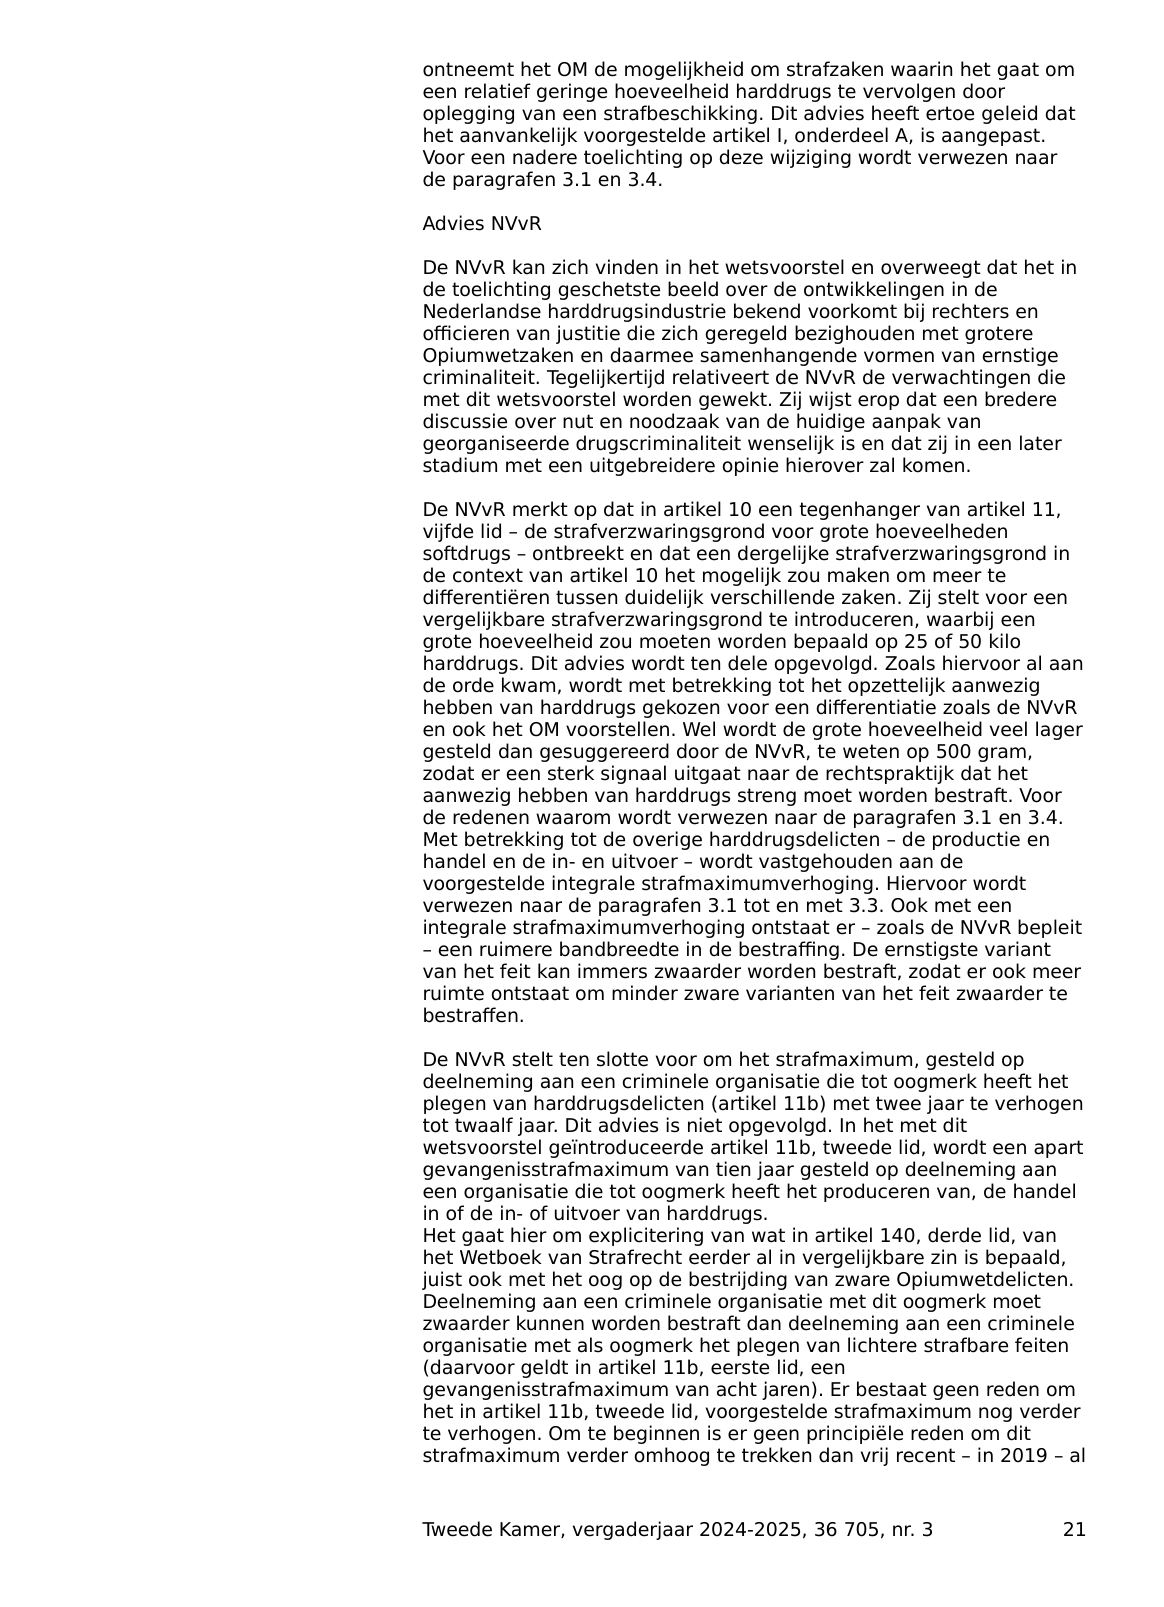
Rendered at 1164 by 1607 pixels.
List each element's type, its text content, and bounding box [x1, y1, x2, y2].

text Het gaat hier om explicitering van wat in artikel 140, derde lid, van het Wetboek van Strafrecht eerder al in vergelijkbare zin is bepaald, juist ook met het oog op de bestrijding van zware Opiumwetdelicten. Deelneming aan een criminele organisatie met dit oogmerk moet zwaarder kunnen worden bestraft dan deelneming aan een criminele organisatie met als oogmerk het plegen van lichtere strafbare feiten (daarvoor geldt in artikel 11b, eerste lid, een gevangenisstrafmaximum van acht jaren). Er bestaat geen reden om het in artikel 11b, tweede lid, voorgestelde strafmaximum nog verder te verhogen. Om te beginnen is er geen principiële reden om dit strafmaximum verder omhoog te trekken dan vrij recent – in 2019 – al [422, 1225, 1087, 1467]
text De NVvR kan zich vinden in het wetsvoorstel en overweegt dat het in de toelichting geschetste beeld over de ontwikkelingen in de Nederlandse harddrugsindustrie bekend voorkomt bij rechters en officieren van justitie die zich geregeld bezighouden met grotere Opiumwetzaken en daarmee samenhangende vormen van ernstige criminaliteit. Tegelijkertijd relativeert de NVvR de verwachtingen die met dit wetsvoorstel worden gewekt. Zij wijst erop dat een bredere discussie over nut en noodzaak van de huidige aanpak van georganiseerde drugscriminaliteit wenselijk is en dat zij in een later stadium met een uitgebreidere opinie hierover zal komen. [422, 257, 1087, 477]
subtitle Advies NVvR [422, 213, 1087, 235]
text De NVvR merkt op dat in artikel 10 een tegenhanger van artikel 11, vijfde lid – de strafverzwaringsgrond voor grote hoeveelheden softdrugs – ontbreekt en dat een dergelijke strafverzwaringsgrond in de context van artikel 10 het mogelijk zou maken om meer te differentiëren tussen duidelijk verschillende zaken. Zij stelt voor een vergelijkbare strafverzwaringsgrond te introduceren, waarbij een grote hoeveelheid zou moeten worden bepaald op 25 of 50 kilo harddrugs. Dit advies wordt ten dele opgevolgd. Zoals hiervoor al aan de orde kwam, wordt met betrekking tot het opzettelijk aanwezig hebben van harddrugs gekozen voor een differentiatie zoals de NVvR en ook het OM voorstellen. Wel wordt de grote hoeveelheid veel lager gesteld dan gesuggereerd door de NVvR, te weten op 500 gram, zodat er een sterk signaal uitgaat naar de rechtspraktijk dat het aanwezig hebben van harddrugs streng moet worden bestraft. Voor de redenen waarom wordt verwezen naar de paragrafen 3.1 en 3.4. Met betrekking tot de overige harddrugsdelicten – de productie en handel en de in- en uitvoer – wordt vastgehouden aan de voorgestelde integrale strafmaximumverhoging. Hiervoor wordt verwezen naar de paragrafen 3.1 tot en met 3.3. Ook met een integrale strafmaximumverhoging ontstaat er – zoals de NVvR bepleit – een ruimere bandbreedte in de bestraffing. De ernstigste variant van het feit kan immers zwaarder worden bestraft, zodat er ook meer ruimte ontstaat om minder zware varianten van het feit zwaarder te bestraffen. [422, 499, 1087, 1027]
text De NVvR stelt ten slotte voor om het strafmaximum, gesteld op deelneming aan een criminele organisatie die tot oogmerk heeft het plegen van harddrugsdelicten (artikel 11b) met twee jaar te verhogen tot twaalf jaar. Dit advies is niet opgevolgd. In het met dit wetsvoorstel geïntroduceerde artikel 11b, tweede lid, wordt een apart gevangenisstrafmaximum van tien jaar gesteld op deelneming aan een organisatie die tot oogmerk heeft het produceren van, de handel in of de in- of uitvoer van harddrugs. [422, 1049, 1087, 1225]
text ontneemt het OM de mogelijkheid om strafzaken waarin het gaat om een relatief geringe hoeveelheid harddrugs te vervolgen door oplegging van een strafbeschikking. Dit advies heeft ertoe geleid dat het aanvankelijk voorgestelde artikel I, onderdeel A, is aangepast. Voor een nadere toelichting op deze wijziging wordt verwezen naar de paragrafen 3.1 en 3.4. [422, 59, 1087, 191]
